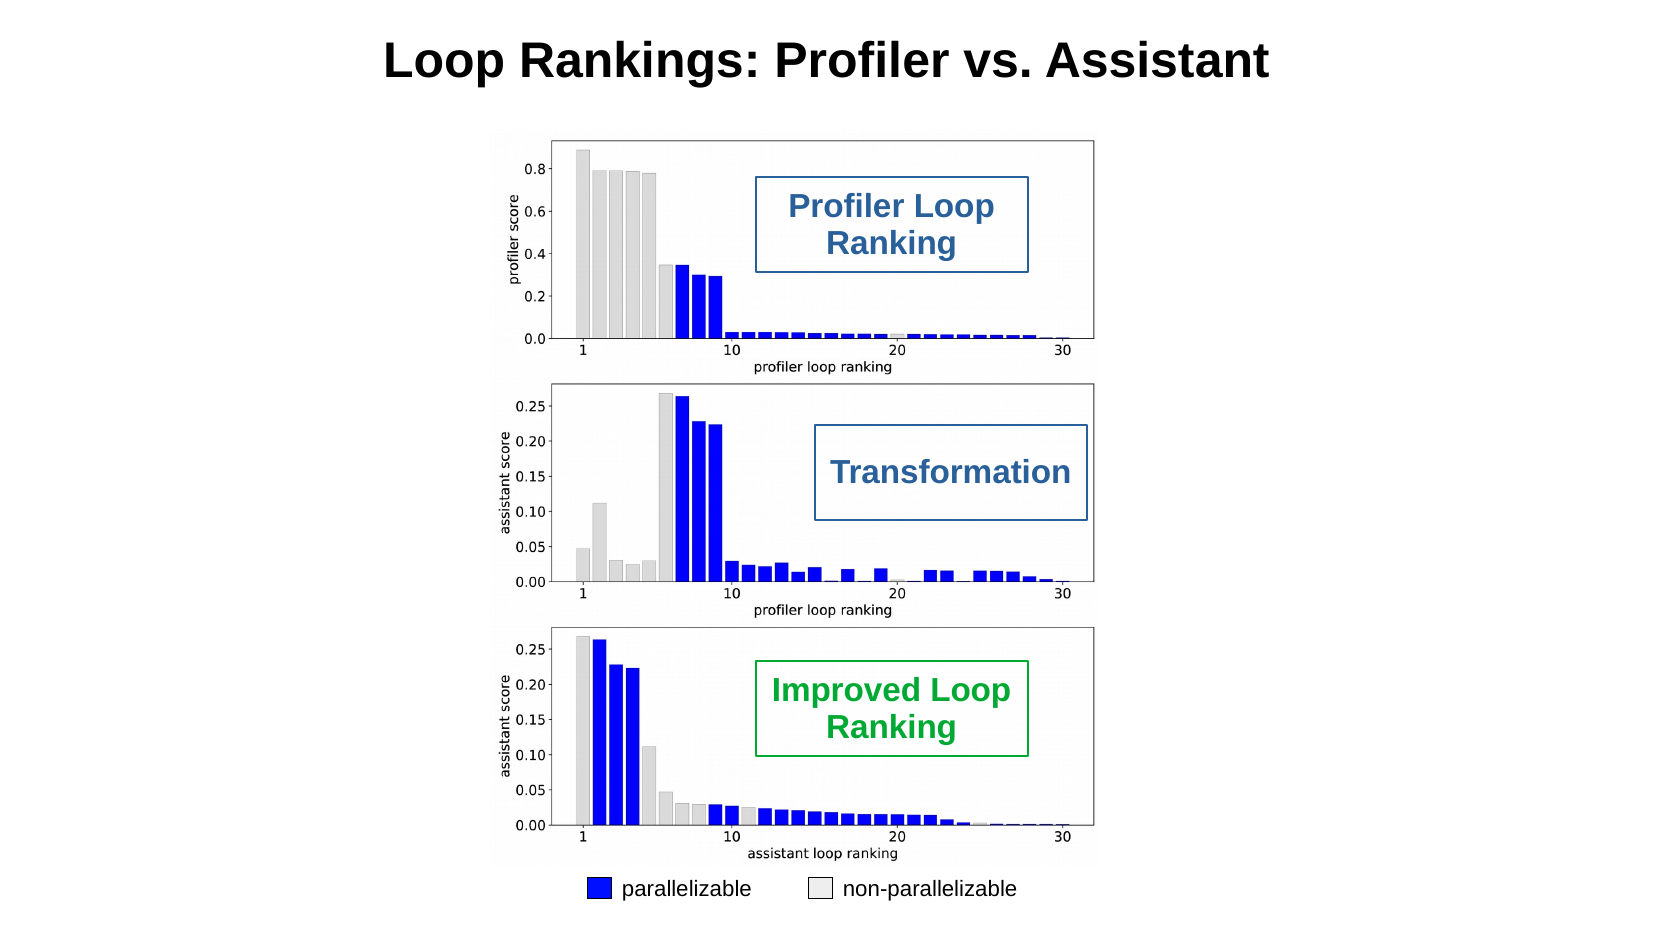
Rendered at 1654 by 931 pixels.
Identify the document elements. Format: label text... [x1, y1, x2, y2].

picture [484, 129, 1099, 920]
text_box Profiler Loop Ranking [755, 177, 1028, 272]
text_box Transformation [814, 425, 1087, 520]
text_box Improved Loop Ranking [755, 661, 1028, 756]
text_box Loop Rankings: Profiler vs. Assistant [0, 2, 1654, 119]
